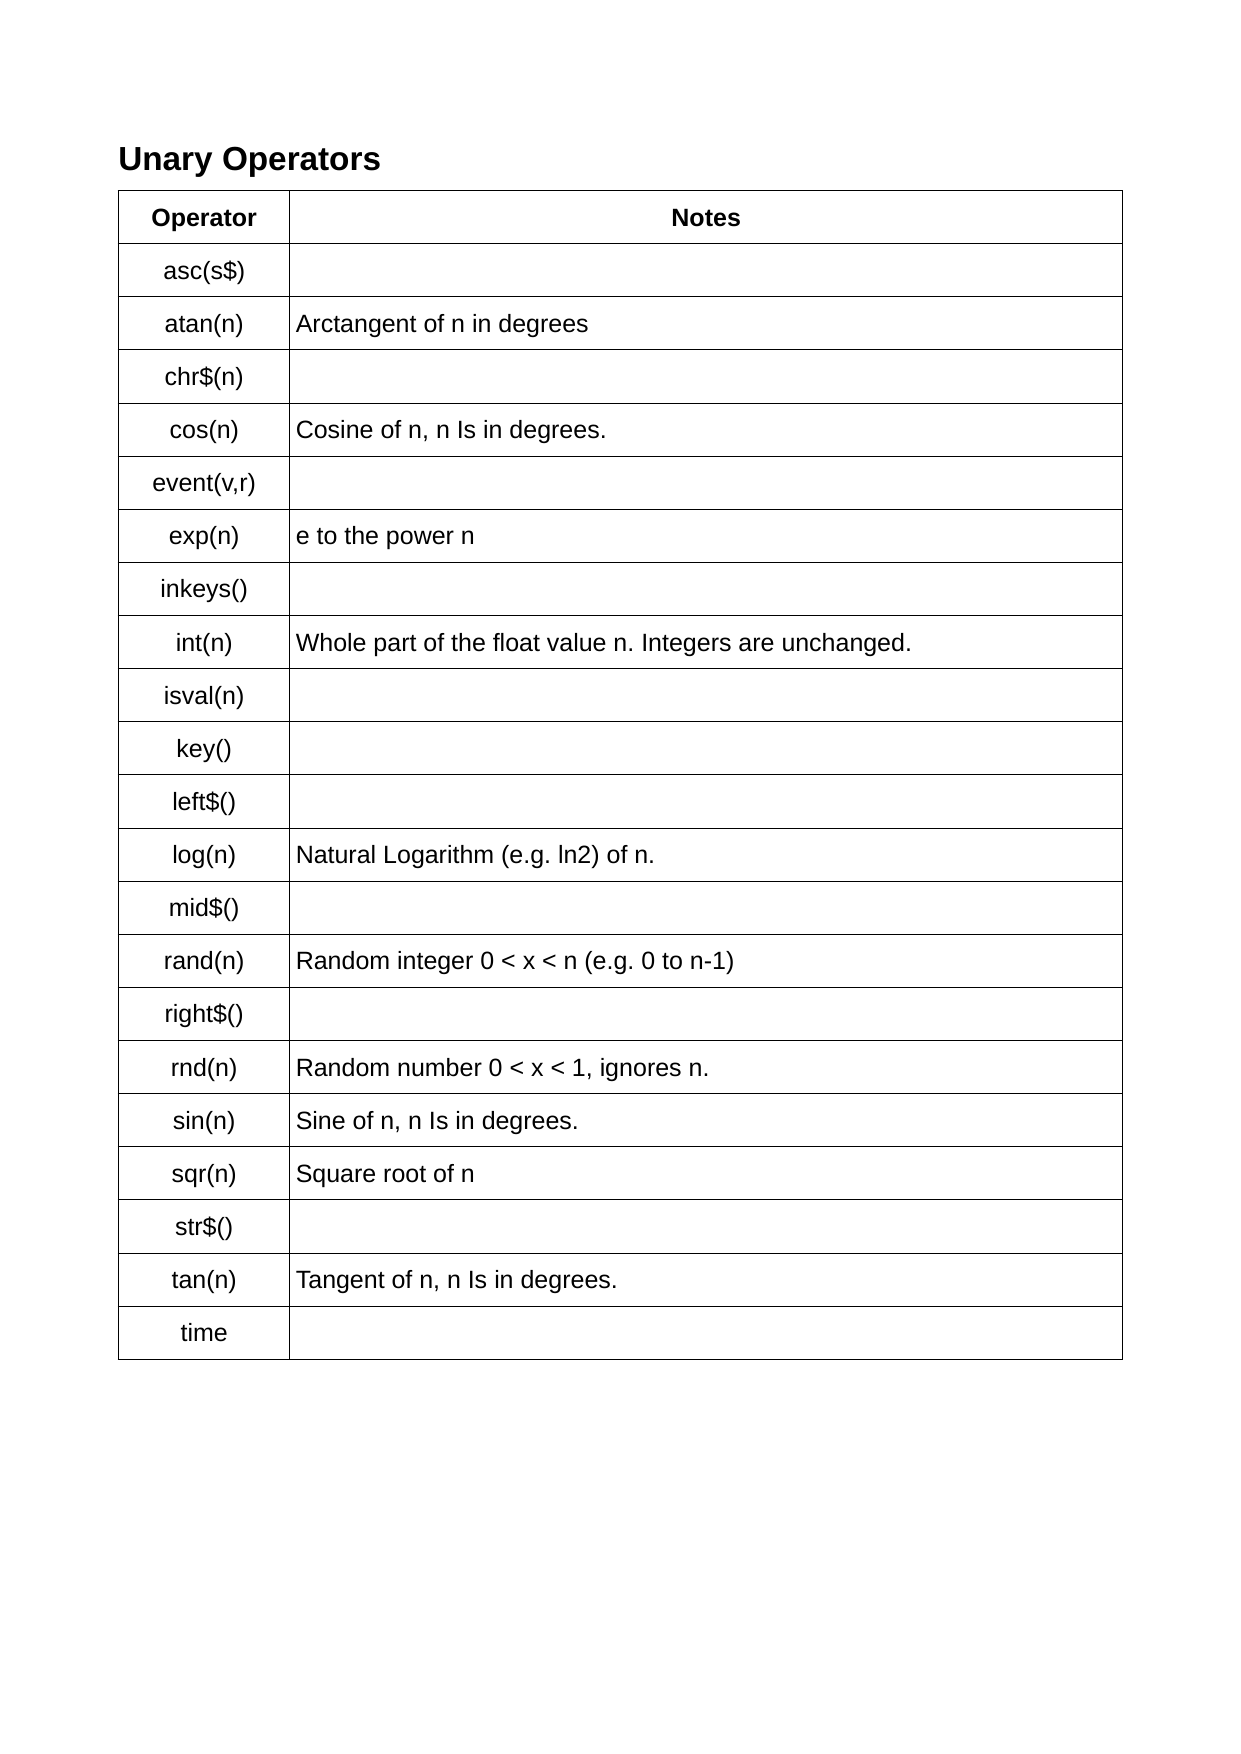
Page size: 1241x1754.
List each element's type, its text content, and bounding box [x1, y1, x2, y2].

table_cell [290, 244, 1122, 296]
table_cell Cosine of n, n Is in degrees. [290, 404, 1122, 456]
table_cell Mid$() [119, 882, 289, 934]
table_header Notes [290, 191, 1122, 243]
table_cell asc(s$) [119, 244, 289, 296]
table_cell sqr(n) [119, 1147, 289, 1199]
table_cell right$() [119, 988, 289, 1040]
table_cell Square root of n [290, 1147, 1122, 1199]
table_cell [290, 1307, 1122, 1359]
subtitle Unary Operators [118, 139, 1122, 177]
table_cell Tangent of n, n Is in degrees. [290, 1254, 1122, 1306]
table_cell [290, 882, 1122, 934]
table_cell Random integer 0 < x < n (e.g. 0 to n-1) [290, 935, 1122, 987]
table_cell [290, 1200, 1122, 1252]
table_header Operator [119, 191, 289, 243]
table_cell Random number 0 < x < 1, ignores n. [290, 1041, 1122, 1093]
table_cell sin(n) [119, 1094, 289, 1146]
table_cell [290, 457, 1122, 509]
table_cell atan(n) [119, 297, 289, 349]
table_cell exp(n) [119, 510, 289, 562]
table_cell rnd(n) [119, 1041, 289, 1093]
table_cell e to the power n [290, 510, 1122, 562]
table_cell Left$() [119, 775, 289, 827]
table_cell log(n) [119, 829, 289, 881]
table_cell Inkeys() [119, 563, 289, 615]
table_cell tan(n) [119, 1254, 289, 1306]
table_cell cos(n) [119, 404, 289, 456]
table_cell event(v,r) [119, 457, 289, 509]
table_cell time [119, 1307, 289, 1359]
table_cell Arctangent of n in degrees [290, 297, 1122, 349]
table_cell int(n) [119, 616, 289, 668]
table_cell [290, 563, 1122, 615]
table_cell [290, 669, 1122, 721]
table_cell Whole part of the float value n. Integers are unchanged. [290, 616, 1122, 668]
table_cell isval(n) [119, 669, 289, 721]
table_cell rand(n) [119, 935, 289, 987]
table_cell Natural Logarithm (e.g. ln2) of n. [290, 829, 1122, 881]
table_cell [290, 775, 1122, 827]
table_cell Sine of n, n Is in degrees. [290, 1094, 1122, 1146]
table_cell [290, 350, 1122, 402]
table_cell chr$(n) [119, 350, 289, 402]
table_cell Key() [119, 722, 289, 774]
table_cell Str$() [119, 1200, 289, 1252]
table_cell [290, 988, 1122, 1040]
table_cell [290, 722, 1122, 774]
